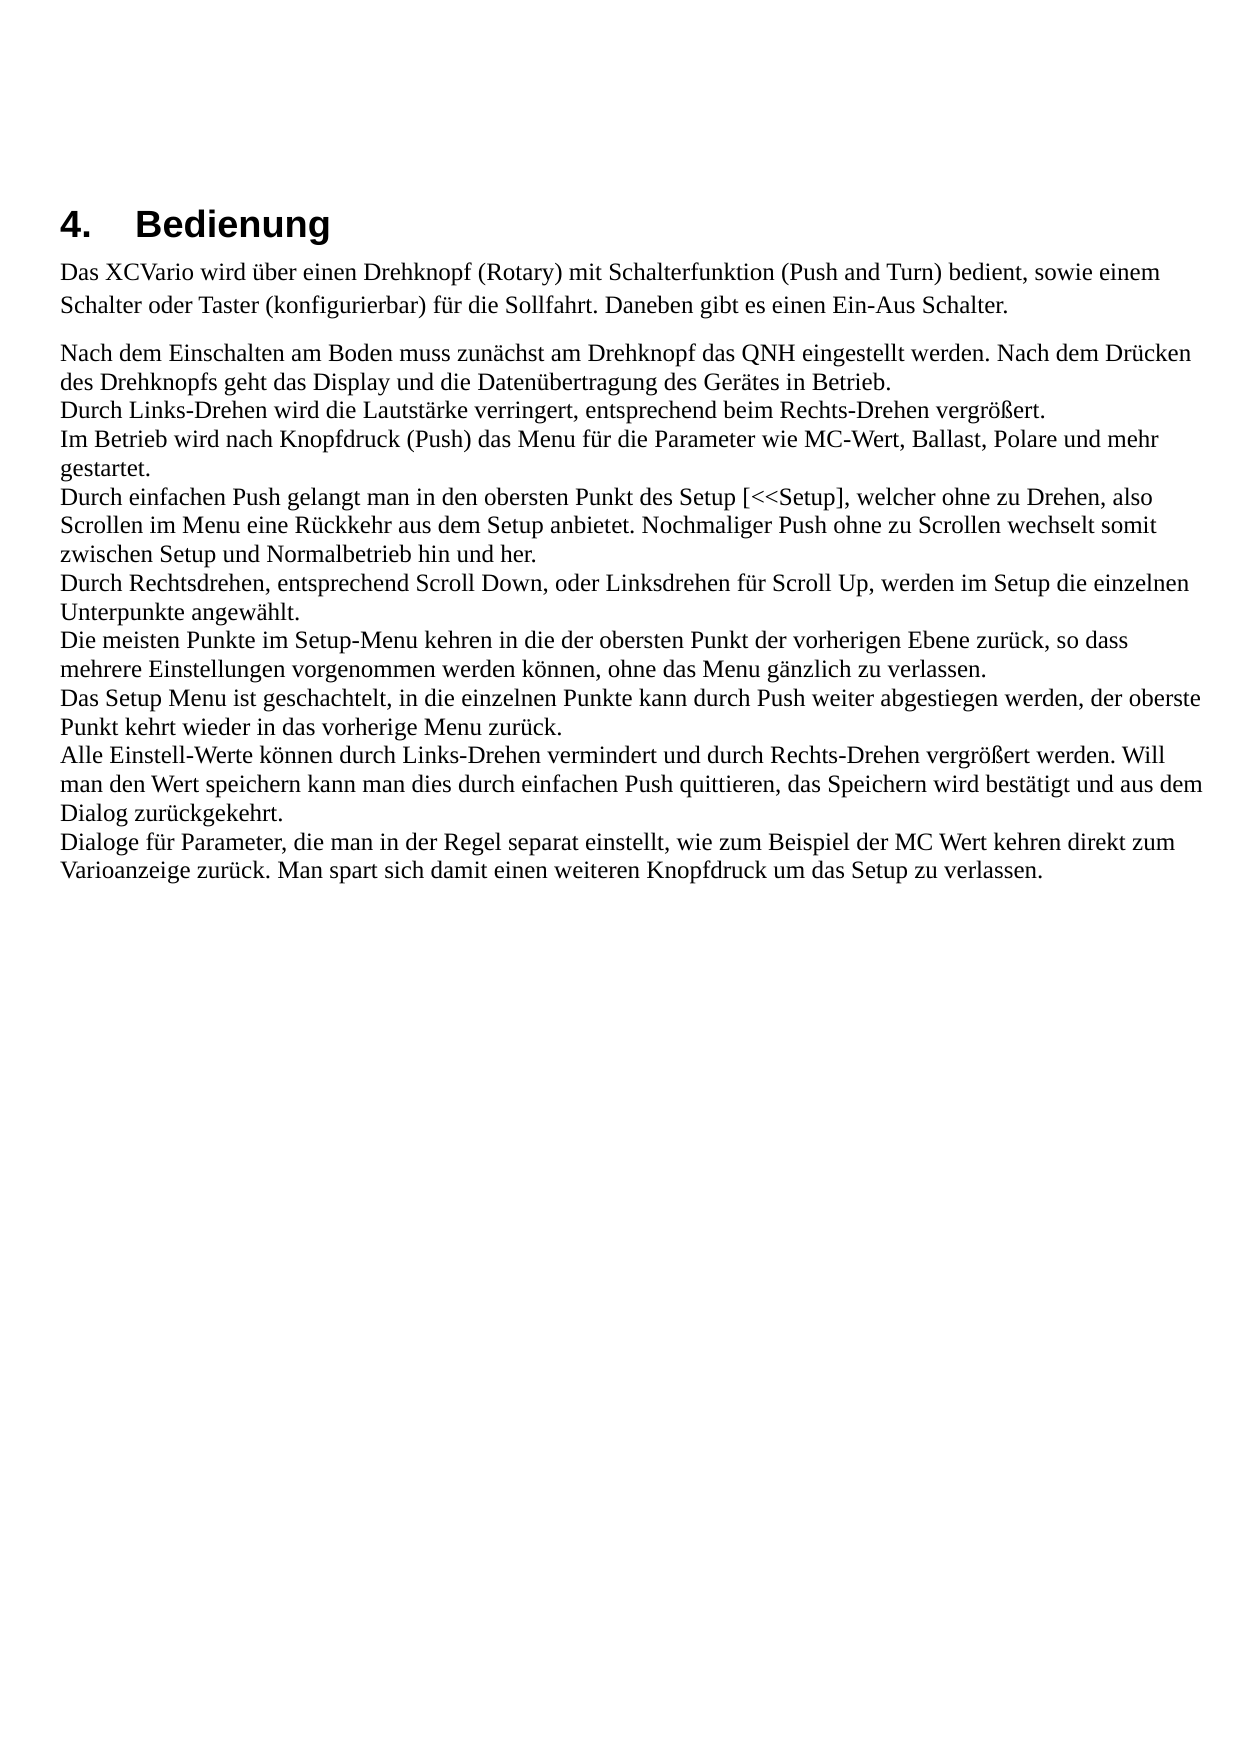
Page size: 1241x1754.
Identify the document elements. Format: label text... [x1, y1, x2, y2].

text Dialoge für Parameter, die man in der Regel separat einstellt, wie zum Beispiel der MC Wert kehren direkt zum Varioanzeige zurück. Man spart sich damit einen weiteren Knopfdruck um das Setup zu verlassen. [60, 827, 1207, 884]
text Das Setup Menu ist geschachtelt, in die einzelnen Punkte kann durch Push weiter abgestiegen werden, der oberste Punkt kehrt wieder in das vorherige Menu zurück. [60, 683, 1207, 741]
text Nach dem Einschalten am Boden muss zunächst am Drehknopf das QNH eingestellt werden. Nach dem Drücken des Drehknopfs geht das Display und die Datenübertragung des Gerätes in Betrieb. [60, 338, 1207, 396]
text Durch einfachen Push gelangt man in den obersten Punkt des Setup [<<Setup], welcher ohne zu Drehen, also Scrollen im Menu eine Rückkehr aus dem Setup anbietet. Nochmaliger Push ohne zu Scrollen wechselt somit zwischen Setup und Normalbetrieb hin und her. [60, 482, 1207, 568]
text Das XCVario wird über einen Drehknopf (Rotary) mit Schalterfunktion (Push and Turn) bedient, sowie einem Schalter oder Taster (konfigurierbar) für die Sollfahrt. Daneben gibt es einen Ein-Aus Schalter. [60, 257, 1207, 319]
text Durch Rechtsdrehen, entsprechend Scroll Down, oder Linksdrehen für Scroll Up, werden im Setup die einzelnen Unterpunkte angewählt. [60, 568, 1207, 626]
text Durch Links-Drehen wird die Lautstärke verringert, entsprechend beim Rechts-Drehen vergrößert. [60, 396, 1207, 424]
subtitle Bedienung [60, 201, 1207, 245]
text Im Betrieb wird nach Knopfdruck (Push) das Menu für die Parameter wie MC-Wert, Ballast, Polare und mehr gestartet. [60, 424, 1207, 482]
text Alle Einstell-Werte können durch Links-Drehen vermindert und durch Rechts-Drehen vergrößert werden. Will man den Wert speichern kann man dies durch einfachen Push quittieren, das Speichern wird bestätigt und aus dem Dialog zurückgekehrt. [60, 741, 1207, 827]
text Die meisten Punkte im Setup-Menu kehren in die der obersten Punkt der vorherigen Ebene zurück, so dass mehrere Einstellungen vorgenommen werden können, ohne das Menu gänzlich zu verlassen. [60, 626, 1207, 683]
